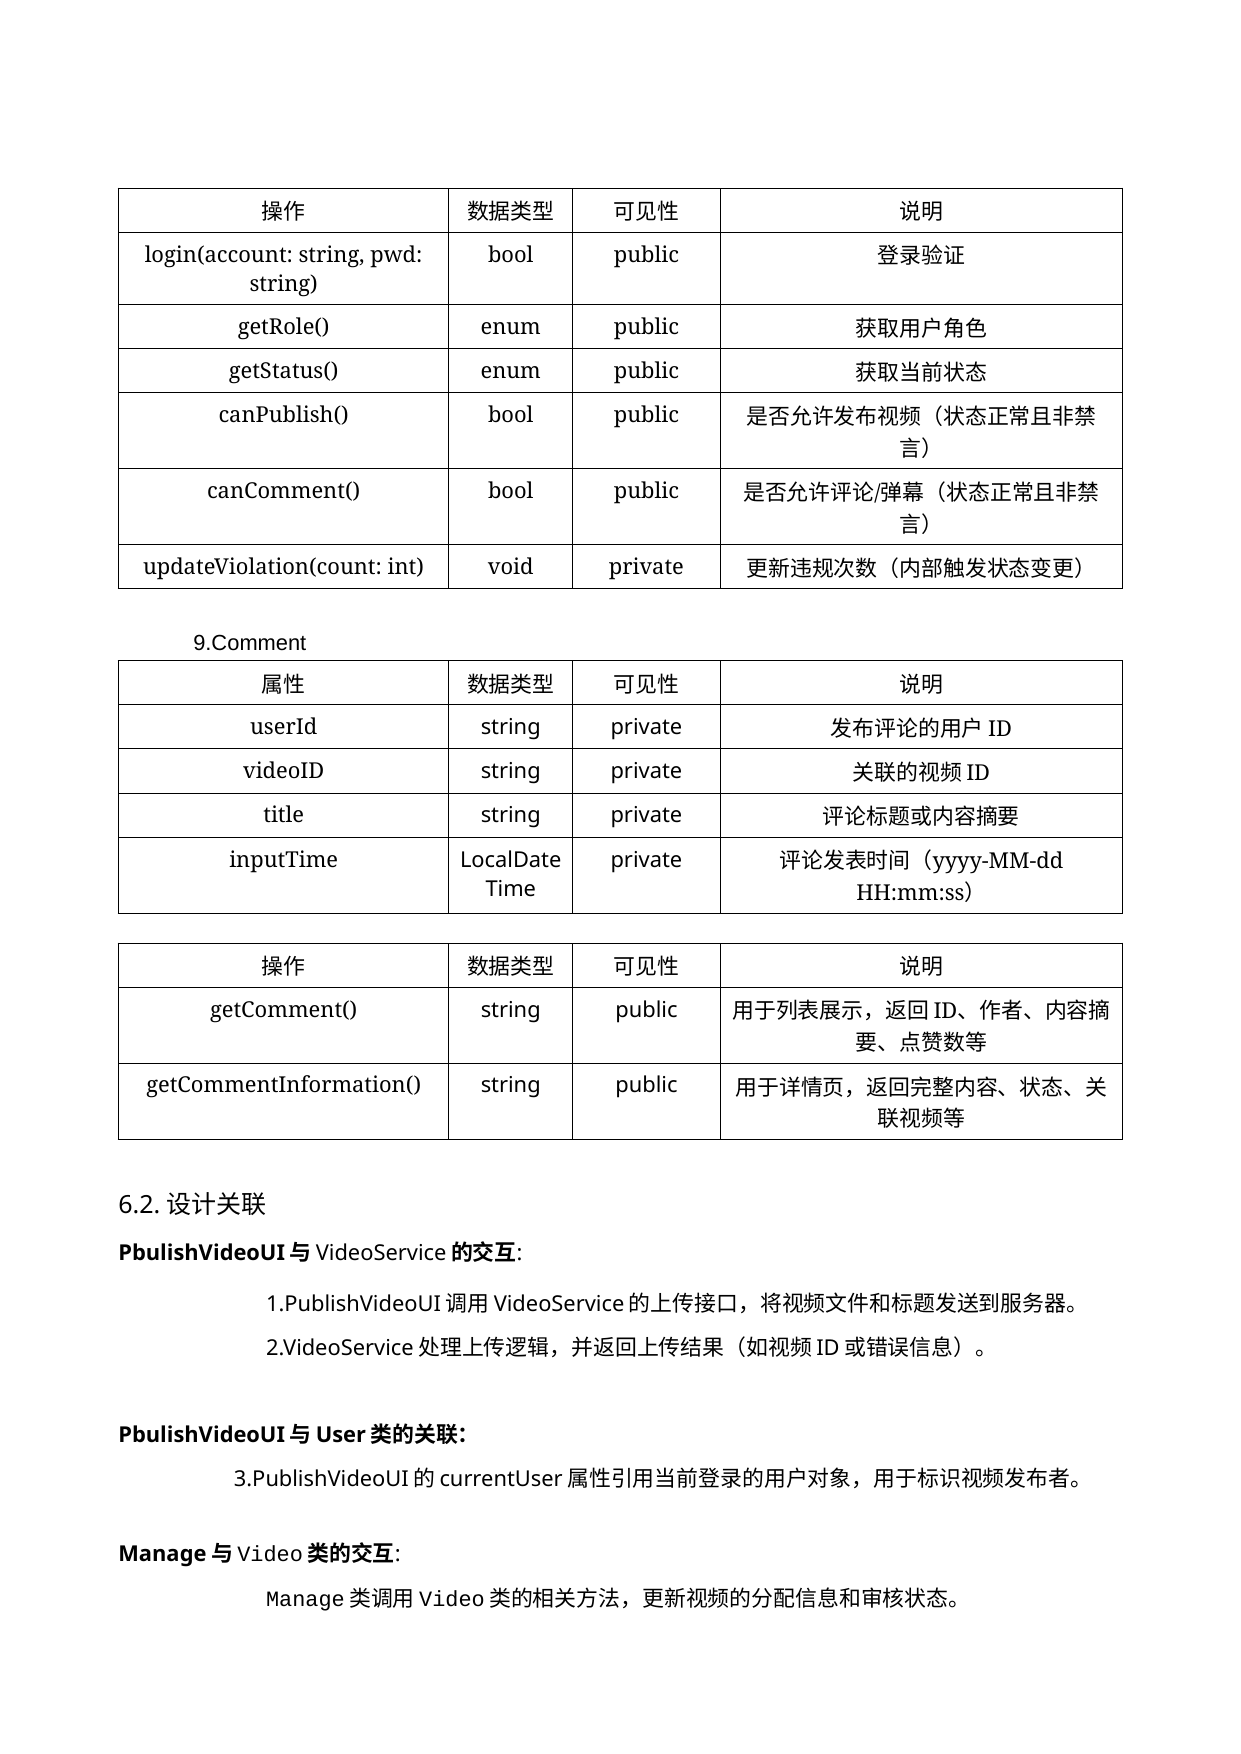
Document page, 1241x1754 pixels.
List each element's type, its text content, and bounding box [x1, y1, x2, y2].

table_cell 评论发表时间（yyyy-MM-dd HH:mm:ss） [721, 838, 1122, 913]
table_cell 关联的视频ID [721, 749, 1122, 793]
table_cell public [573, 1064, 720, 1138]
table_header 说明 [721, 189, 1122, 232]
table_header 数据类型 [449, 944, 572, 987]
table_cell string [449, 705, 572, 748]
text PbulishVideoUI与User类的关联： [118, 1417, 1122, 1449]
table_header 数据类型 [449, 189, 572, 232]
table_cell login(account: string, pwd: string) [119, 233, 448, 304]
table_cell private [573, 749, 720, 793]
table_cell inputTime [119, 838, 448, 913]
table_cell updateViolation(count: int) [119, 545, 448, 588]
text 3.PublishVideoUI的currentUser属性引用当前登录的用户对象，用于标识视频发布者。 [118, 1461, 1122, 1493]
table_cell bool [449, 233, 572, 304]
table_cell getCommentInformation() [119, 1064, 448, 1138]
table_cell canPublish() [119, 393, 448, 468]
table_cell string [449, 794, 572, 837]
table_cell public [573, 469, 720, 544]
table_header 可见性 [573, 189, 720, 232]
table_header 可见性 [573, 944, 720, 987]
table_cell 用于列表展示，返回ID、作者、内容摘要、点赞数等 [721, 988, 1122, 1063]
table_cell bool [449, 393, 572, 468]
table_cell 获取用户角色 [721, 305, 1122, 348]
table_cell 是否允许评论/弹幕（状态正常且非禁言） [721, 469, 1122, 544]
table_cell private [573, 794, 720, 837]
table_cell title [119, 794, 448, 837]
table_header 操作 [119, 189, 448, 232]
table_cell string [449, 1064, 572, 1138]
table_cell private [573, 705, 720, 748]
table_cell public [573, 305, 720, 348]
table_cell string [449, 988, 572, 1063]
table_cell 用于详情页，返回完整内容、状态、关联视频等 [721, 1064, 1122, 1138]
table_cell 评论标题或内容摘要 [721, 794, 1122, 837]
table_cell public [573, 988, 720, 1063]
list Manage类调用Video类的相关方法，更新视频的分配信息和审核状态。 [236, 1581, 1122, 1613]
table_cell userId [119, 705, 448, 748]
table_cell getStatus() [119, 349, 448, 392]
table_cell videoID [119, 749, 448, 793]
list 2.VideoService处理上传逻辑，并返回上传结果（如视频ID或错误信息）。 [236, 1330, 1122, 1362]
text PbulishVideoUI与VideoService的交互: [118, 1234, 1122, 1266]
table_cell enum [449, 305, 572, 348]
table_cell bool [449, 469, 572, 544]
table_cell LocalDateTime [449, 838, 572, 913]
table_cell void [449, 545, 572, 588]
table_cell 是否允许发布视频（状态正常且非禁言） [721, 393, 1122, 468]
table_cell enum [449, 349, 572, 392]
table_cell string [449, 749, 572, 793]
list 1.PublishVideoUI调用VideoService的上传接口，将视频文件和标题发送到服务器。 [236, 1286, 1122, 1317]
table_header 说明 [721, 944, 1122, 987]
table_header 数据类型 [449, 661, 572, 704]
table_cell 获取当前状态 [721, 349, 1122, 392]
table_cell public [573, 233, 720, 304]
text Manage与Video类的交互: [118, 1536, 1122, 1568]
table_header 说明 [721, 661, 1122, 704]
subtitle 设计关联 [118, 1184, 1122, 1221]
table_cell 登录验证 [721, 233, 1122, 304]
subtitle 9.Comment [118, 630, 1122, 655]
table_header 操作 [119, 944, 448, 987]
table_cell getComment() [119, 988, 448, 1063]
table_cell canComment() [119, 469, 448, 544]
table_cell getRole() [119, 305, 448, 348]
table_cell public [573, 393, 720, 468]
table_cell public [573, 349, 720, 392]
table_cell 发布评论的用户ID [721, 705, 1122, 748]
table_header 属性 [119, 661, 448, 704]
table_cell private [573, 545, 720, 588]
table_header 可见性 [573, 661, 720, 704]
table_cell 更新违规次数（内部触发状态变更） [721, 545, 1122, 588]
table_cell private [573, 838, 720, 913]
